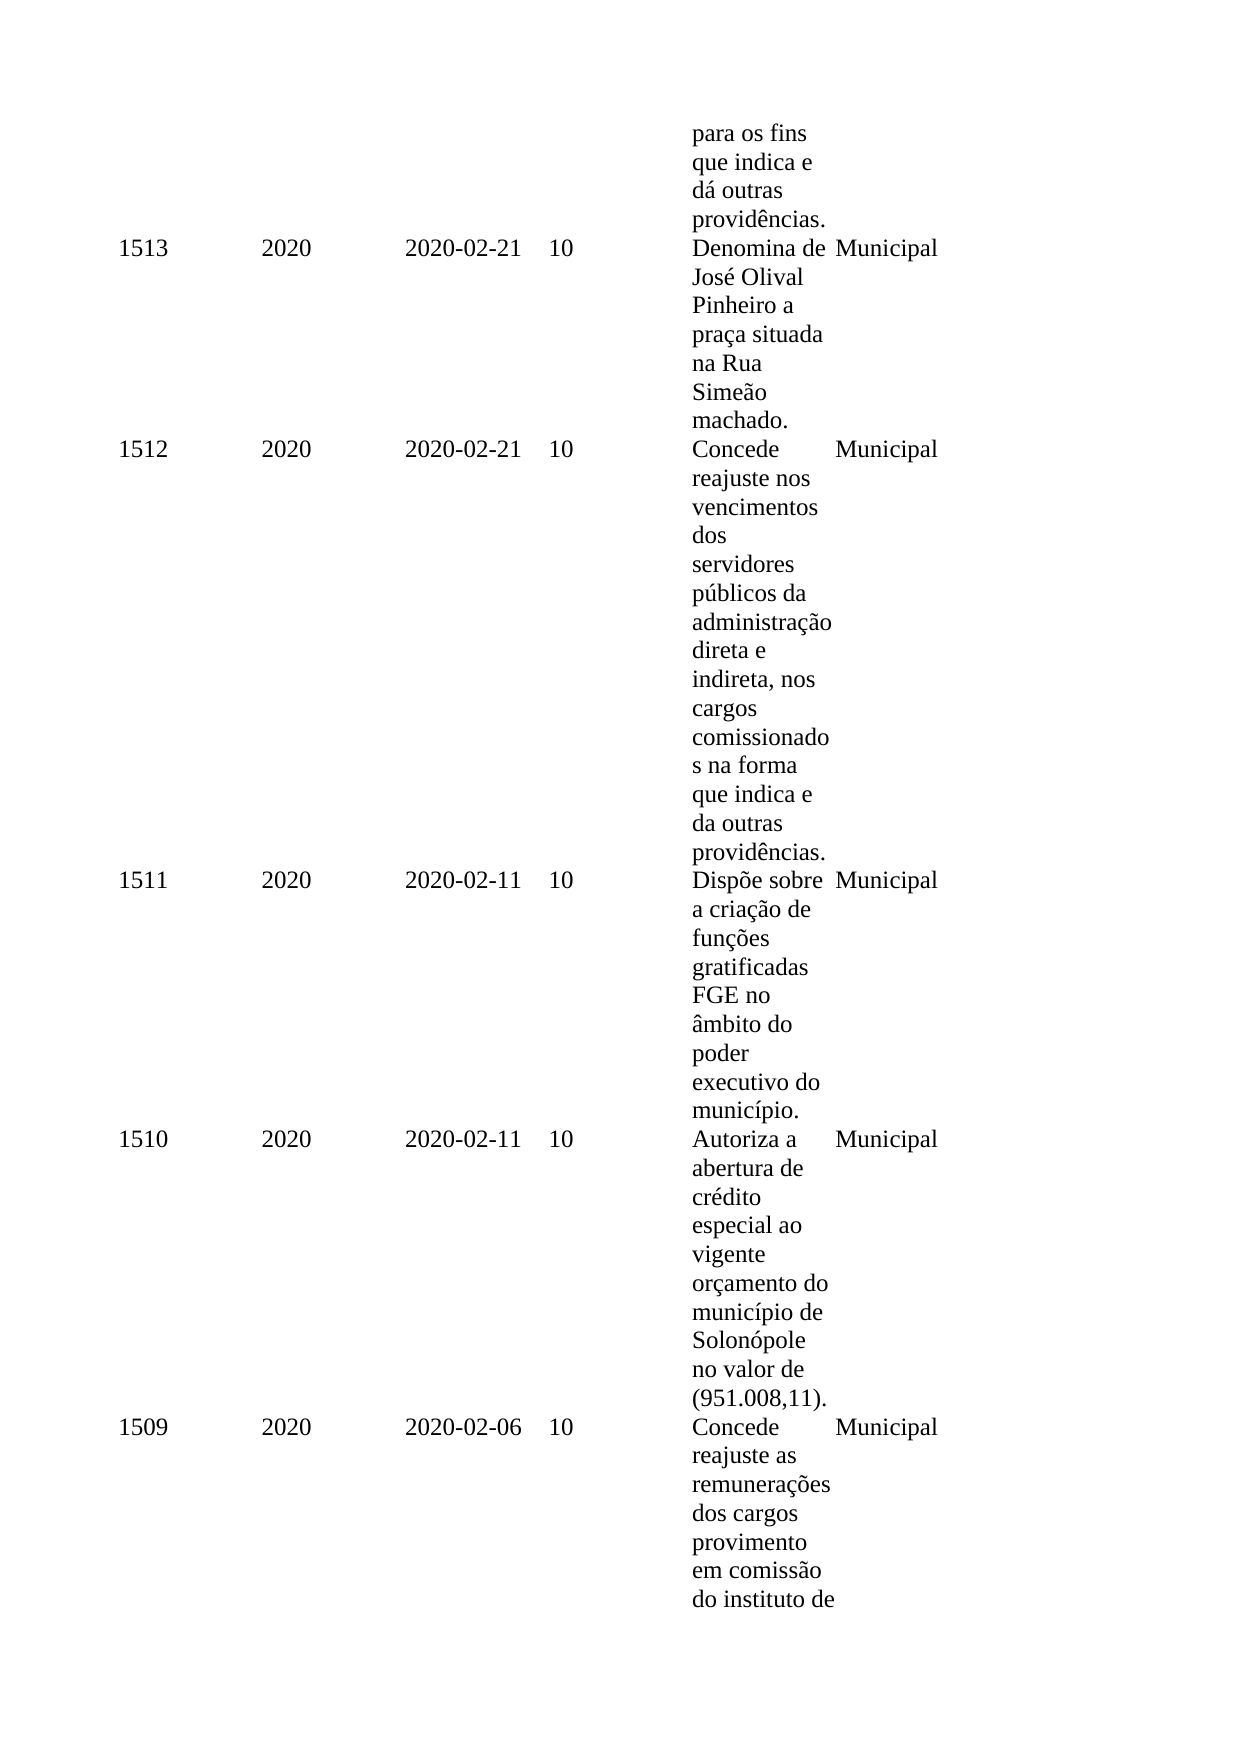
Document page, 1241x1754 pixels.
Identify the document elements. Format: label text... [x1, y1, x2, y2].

table_cell 2020-02-11 [405, 866, 548, 1124]
table_cell [548, 118, 692, 233]
table_cell 2020-02-21 [405, 434, 548, 866]
table_cell 1512 [118, 434, 261, 866]
table_cell [979, 434, 1122, 866]
table_cell 1509 [118, 1412, 261, 1613]
table_cell [979, 866, 1122, 1124]
table_cell 2020 [261, 233, 405, 434]
table_cell Municipal [835, 1412, 979, 1613]
table_cell Municipal [835, 434, 979, 866]
table_cell Municipal [835, 233, 979, 434]
table_cell [979, 1412, 1122, 1613]
table_cell 2020-02-21 [405, 233, 548, 434]
table_cell [835, 118, 979, 233]
table_cell 2020 [261, 866, 405, 1124]
table_cell Denomina de José Olival Pinheiro a praça situada na Rua Simeão machado. [692, 233, 835, 434]
table_cell 10 [548, 1412, 692, 1613]
table_cell [979, 118, 1122, 233]
table_cell 2020-02-11 [405, 1124, 548, 1412]
table_cell [118, 118, 261, 233]
table_cell Concede reajuste as remunerações dos cargos provimento em comissão do instituto de [692, 1412, 835, 1613]
table_cell 1511 [118, 866, 261, 1124]
table_cell 10 [548, 1124, 692, 1412]
table_cell 2020-02-06 [405, 1412, 548, 1613]
table_cell 10 [548, 434, 692, 866]
table_cell [979, 1124, 1122, 1412]
table_cell Dispõe sobre a criação de funções gratificadas FGE no âmbito do poder executivo do município. [692, 866, 835, 1124]
table_cell para os fins que indica e dá outras providências. [692, 118, 835, 233]
table_cell 2020 [261, 434, 405, 866]
table_cell 10 [548, 866, 692, 1124]
table_cell [261, 118, 405, 233]
table_cell Autoriza a abertura de crédito especial ao vigente orçamento do município de Solonópole no valor de (951.008,11). [692, 1124, 835, 1412]
table_cell 2020 [261, 1124, 405, 1412]
table_cell Concede reajuste nos vencimentos dos servidores públicos da administração direta e indireta, nos cargos comissionados na forma que indica e da outras providências. [692, 434, 835, 866]
table_cell 1513 [118, 233, 261, 434]
table_cell 1510 [118, 1124, 261, 1412]
table_cell Municipal [835, 866, 979, 1124]
table_cell [405, 118, 548, 233]
table_cell 10 [548, 233, 692, 434]
table_cell Municipal [835, 1124, 979, 1412]
table_cell 2020 [261, 1412, 405, 1613]
table_cell [979, 233, 1122, 434]
